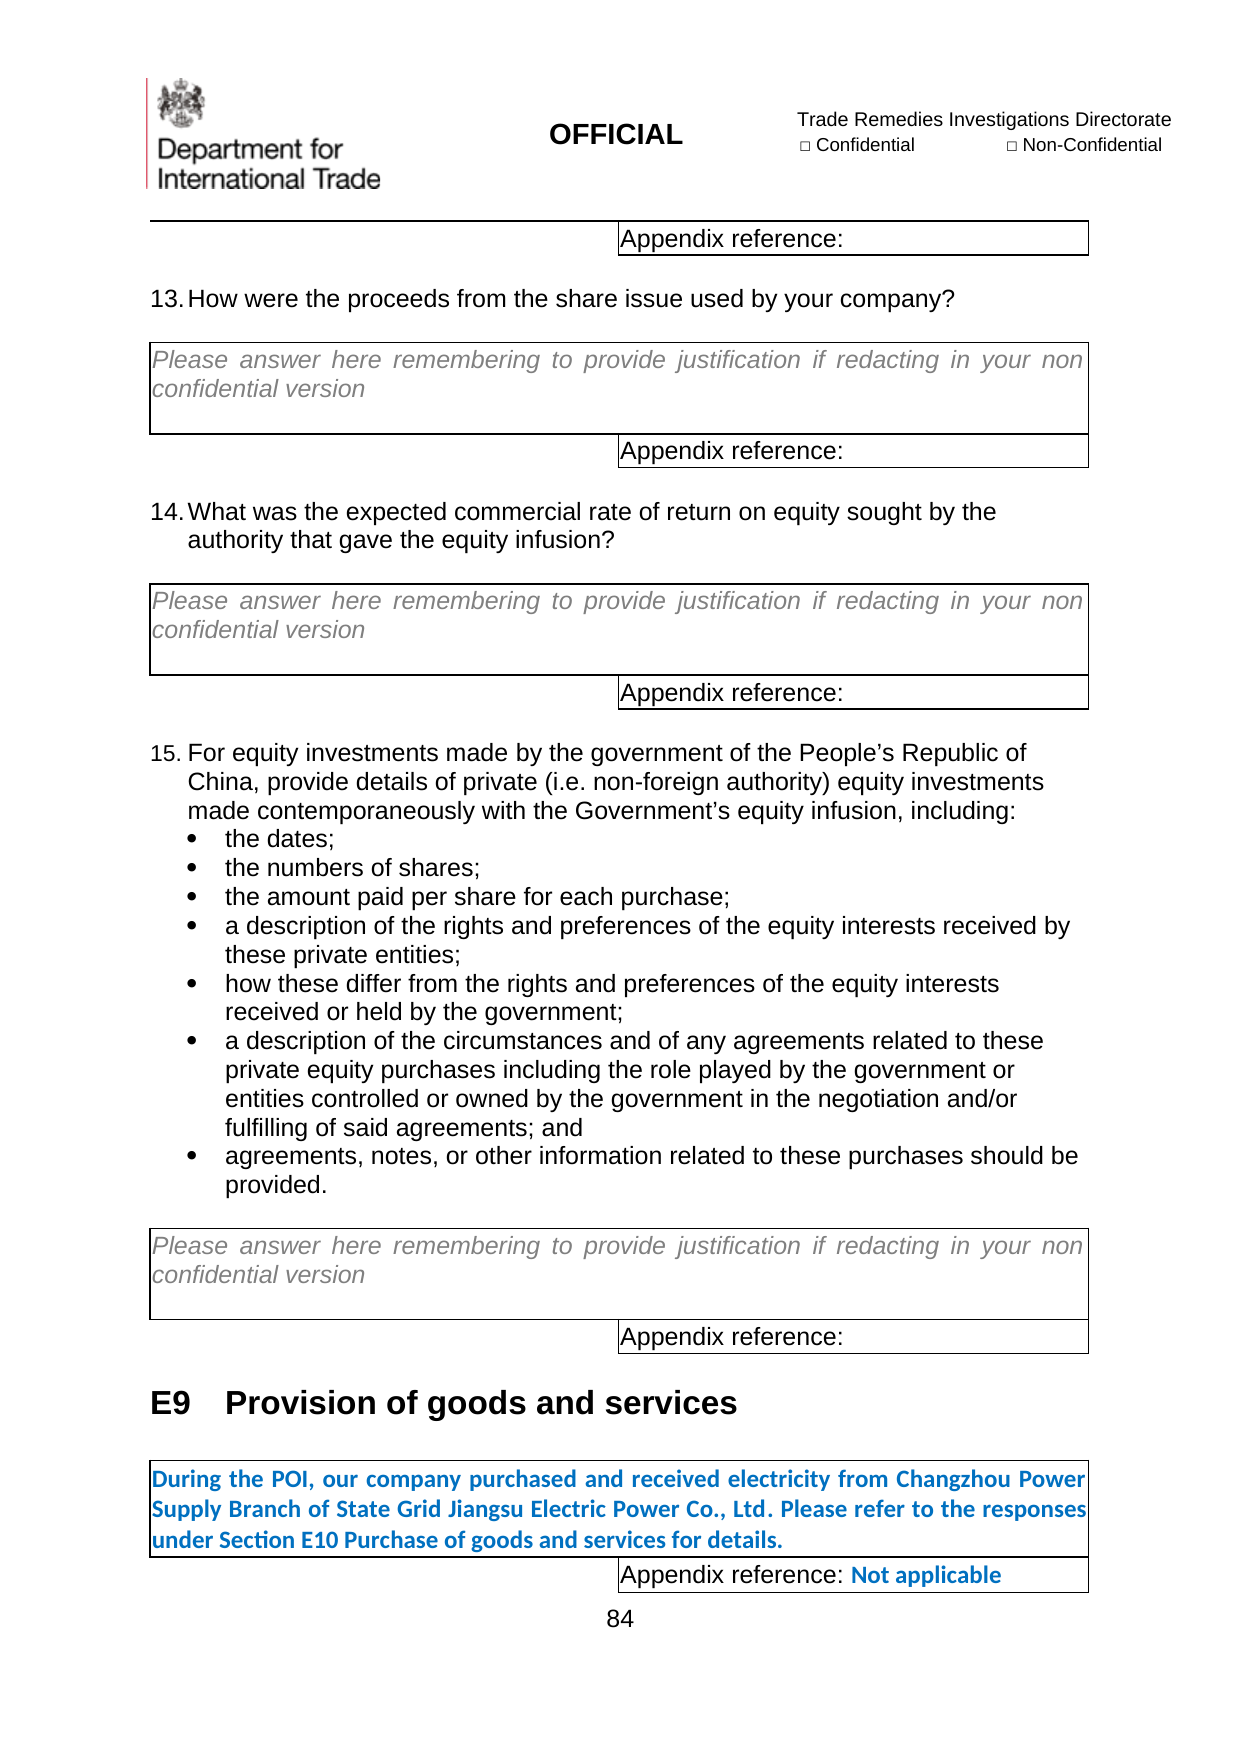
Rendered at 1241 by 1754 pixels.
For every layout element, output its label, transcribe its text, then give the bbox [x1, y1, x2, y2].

table_header Please answer here remembering to provide justification if redacting in your non confidential version [151, 343, 1088, 433]
table_cell Appendix reference: [619, 435, 1088, 466]
table_cell Appendix reference: [619, 222, 1088, 254]
list how these differ from the rights and preferences of the equity interests received or held by the government; [187, 968, 1090, 1026]
table_header Please answer here remembering to provide justification if redacting in your non confidential version [151, 1229, 1088, 1319]
list agreements, notes, or other information related to these purchases should be provided. [187, 1141, 1090, 1199]
subtitle E9 Provision of goods and services [150, 1383, 1090, 1421]
list a description of the rights and preferences of the equity interests received by these private entities; [187, 911, 1090, 968]
table_cell [150, 676, 618, 708]
list the numbers of shares; [187, 853, 1090, 882]
table_cell [150, 1558, 618, 1591]
table_cell [150, 1320, 618, 1352]
list What was the expected commercial rate of return on equity sought by the authority that gave the equity infusion? [150, 497, 1090, 554]
list the amount paid per share for each purchase; [187, 882, 1090, 911]
table_cell Appendix reference: [619, 676, 1088, 708]
table_cell Appendix reference: [619, 1320, 1088, 1352]
table_header During the POI, our company purchased and received electricity from Changzhou Power Supply Branch of State Grid Jiangsu Electric Power Co., Ltd. Please refer to the responses under Section E10 Purchase of goods and services for details. [151, 1461, 1088, 1556]
list the dates; [187, 824, 1090, 853]
table_cell [150, 435, 618, 466]
table_cell [150, 222, 618, 254]
list How were the proceeds from the share issue used by your company? [150, 284, 1090, 313]
table_header Please answer here remembering to provide justification if redacting in your non confidential version [151, 585, 1088, 674]
list For equity investments made by the government of the People’s Republic of China, provide details of private (i.e. non-foreign authority) equity investments made contemporaneously with the Government’s equity infusion, including: [150, 738, 1090, 824]
list a description of the circumstances and of any agreements related to these private equity purchases including the role played by the government or entities controlled or owned by the government in the negotiation and/or fulfilling of said agreements; and [187, 1026, 1090, 1141]
table_cell Appendix reference: Not applicable [619, 1558, 1088, 1591]
